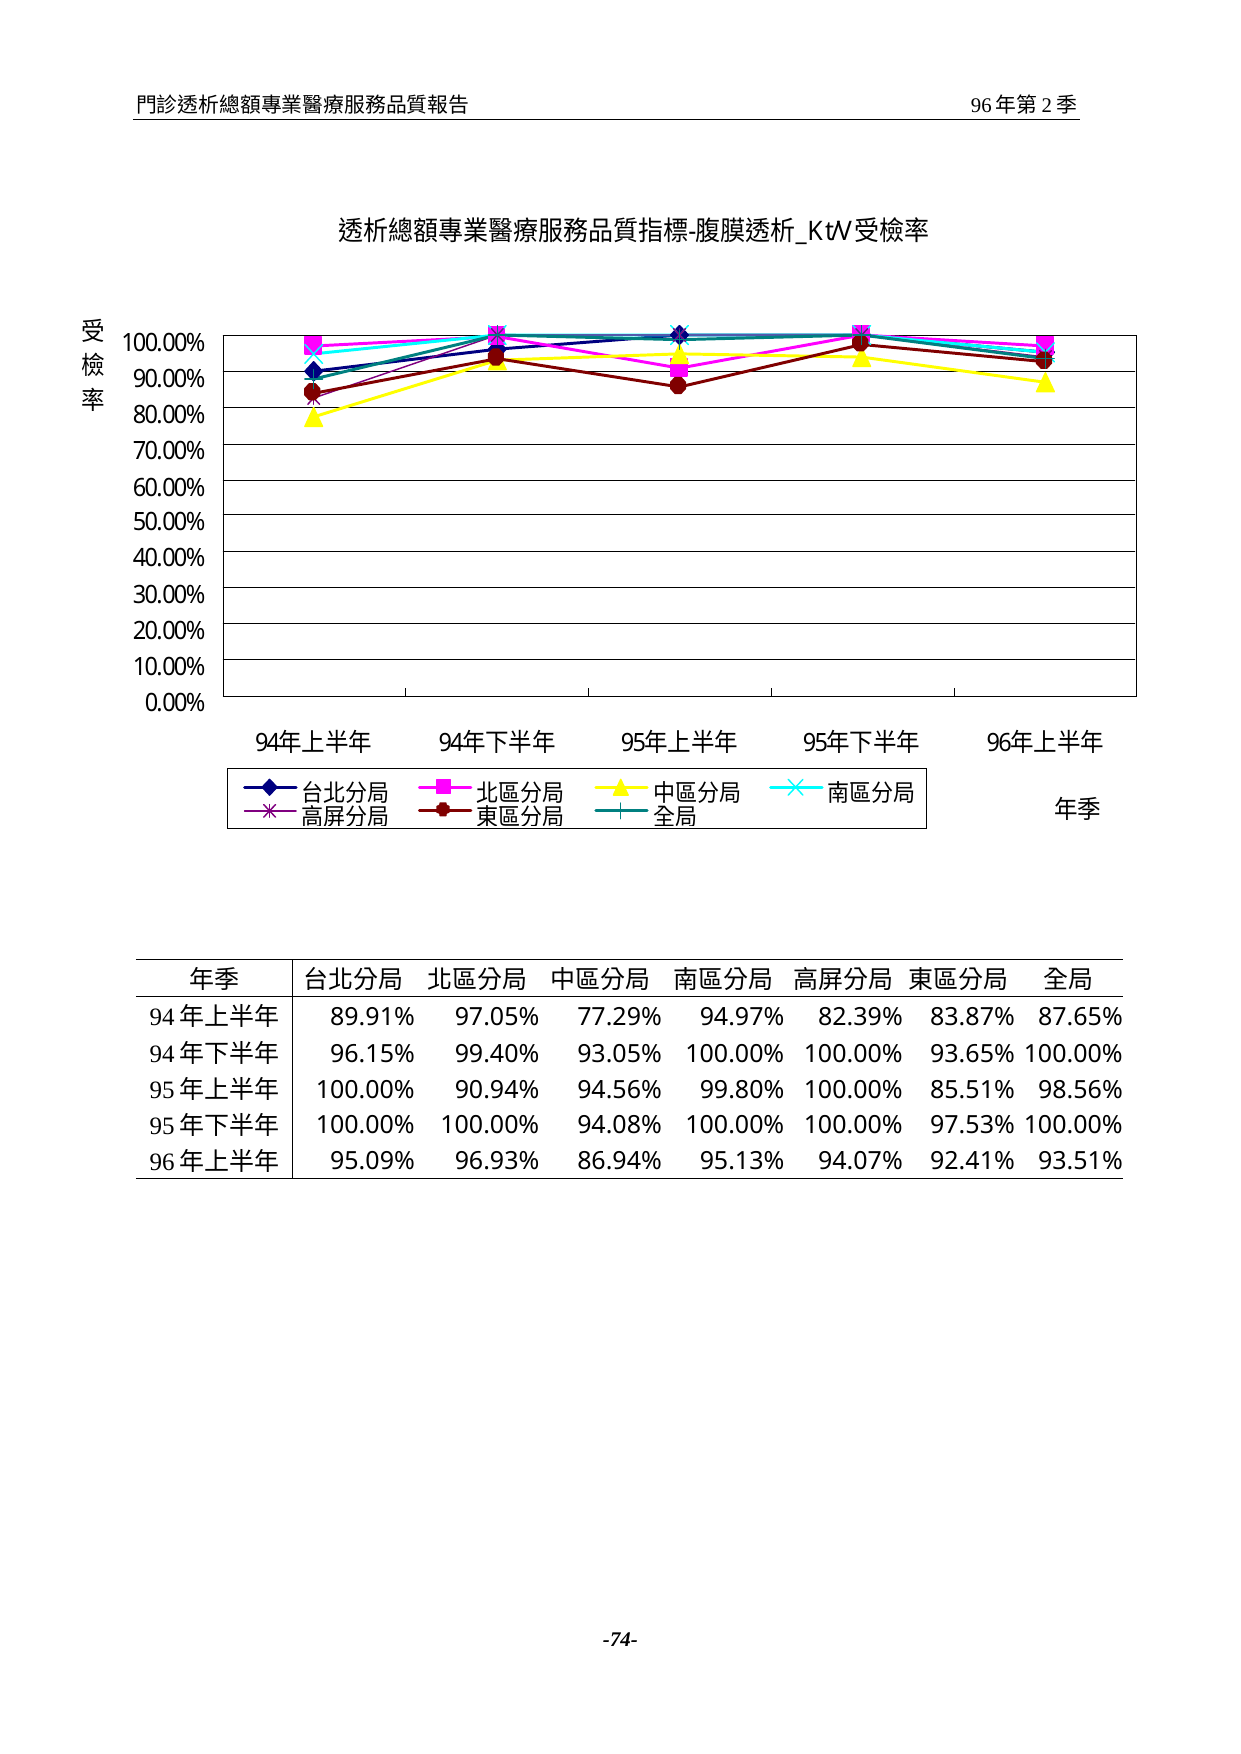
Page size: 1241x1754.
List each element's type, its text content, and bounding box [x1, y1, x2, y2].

table_cell 100.00% [293, 1069, 414, 1106]
table_cell 100.00% [293, 1106, 414, 1142]
table_cell 93.65% [903, 1033, 1014, 1069]
table_cell 100.00% [415, 1106, 539, 1142]
table_cell 95年下半年 [136, 1106, 292, 1142]
table_cell 100.00% [1015, 1033, 1122, 1069]
table_header 台北分局 [293, 960, 414, 996]
table_cell 94.56% [539, 1069, 662, 1106]
table_cell 94.07% [784, 1142, 902, 1178]
table_cell 96.93% [415, 1142, 539, 1178]
table_cell 97.05% [415, 997, 539, 1033]
table_header 北區分局 [415, 960, 539, 996]
table_cell 94年下半年 [136, 1033, 292, 1069]
table_cell 96.15% [293, 1033, 414, 1069]
table_cell 93.05% [539, 1033, 662, 1069]
table_cell 87.65% [1015, 997, 1122, 1033]
table_cell 100.00% [1015, 1106, 1122, 1142]
table_cell 100.00% [784, 1069, 902, 1106]
table_cell 95年上半年 [136, 1069, 292, 1106]
table_cell 94.97% [662, 997, 784, 1033]
table_cell 100.00% [784, 1106, 902, 1142]
table_cell 90.94% [415, 1069, 539, 1106]
table_cell 85.51% [903, 1069, 1014, 1106]
table_header 東區分局 [903, 960, 1014, 996]
table_header 年季 [136, 960, 292, 996]
table_cell 93.51% [1015, 1142, 1122, 1178]
table_cell 89.91% [293, 997, 414, 1033]
table_cell 83.87% [903, 997, 1014, 1033]
table_header 中區分局 [539, 960, 662, 996]
table_cell 82.39% [784, 997, 902, 1033]
table_cell 100.00% [784, 1033, 902, 1069]
table_cell 98.56% [1015, 1069, 1122, 1106]
table_cell 86.94% [539, 1142, 662, 1178]
table_cell 94.08% [539, 1106, 662, 1142]
table_cell 95.13% [662, 1142, 784, 1178]
table_cell 96年上半年 [136, 1142, 292, 1178]
table_cell 99.40% [415, 1033, 539, 1069]
table_header 高屏分局 [784, 960, 902, 996]
table_cell 97.53% [903, 1106, 1014, 1142]
table_cell 77.29% [539, 997, 662, 1033]
table_cell 94年上半年 [136, 997, 292, 1033]
table_cell 92.41% [903, 1142, 1014, 1178]
table_cell 100.00% [662, 1106, 784, 1142]
table_cell 95.09% [293, 1142, 414, 1178]
table_header 南區分局 [662, 960, 784, 996]
table_cell 100.00% [662, 1033, 784, 1069]
table_cell 99.80% [662, 1069, 784, 1106]
table_header 全局 [1015, 960, 1122, 996]
